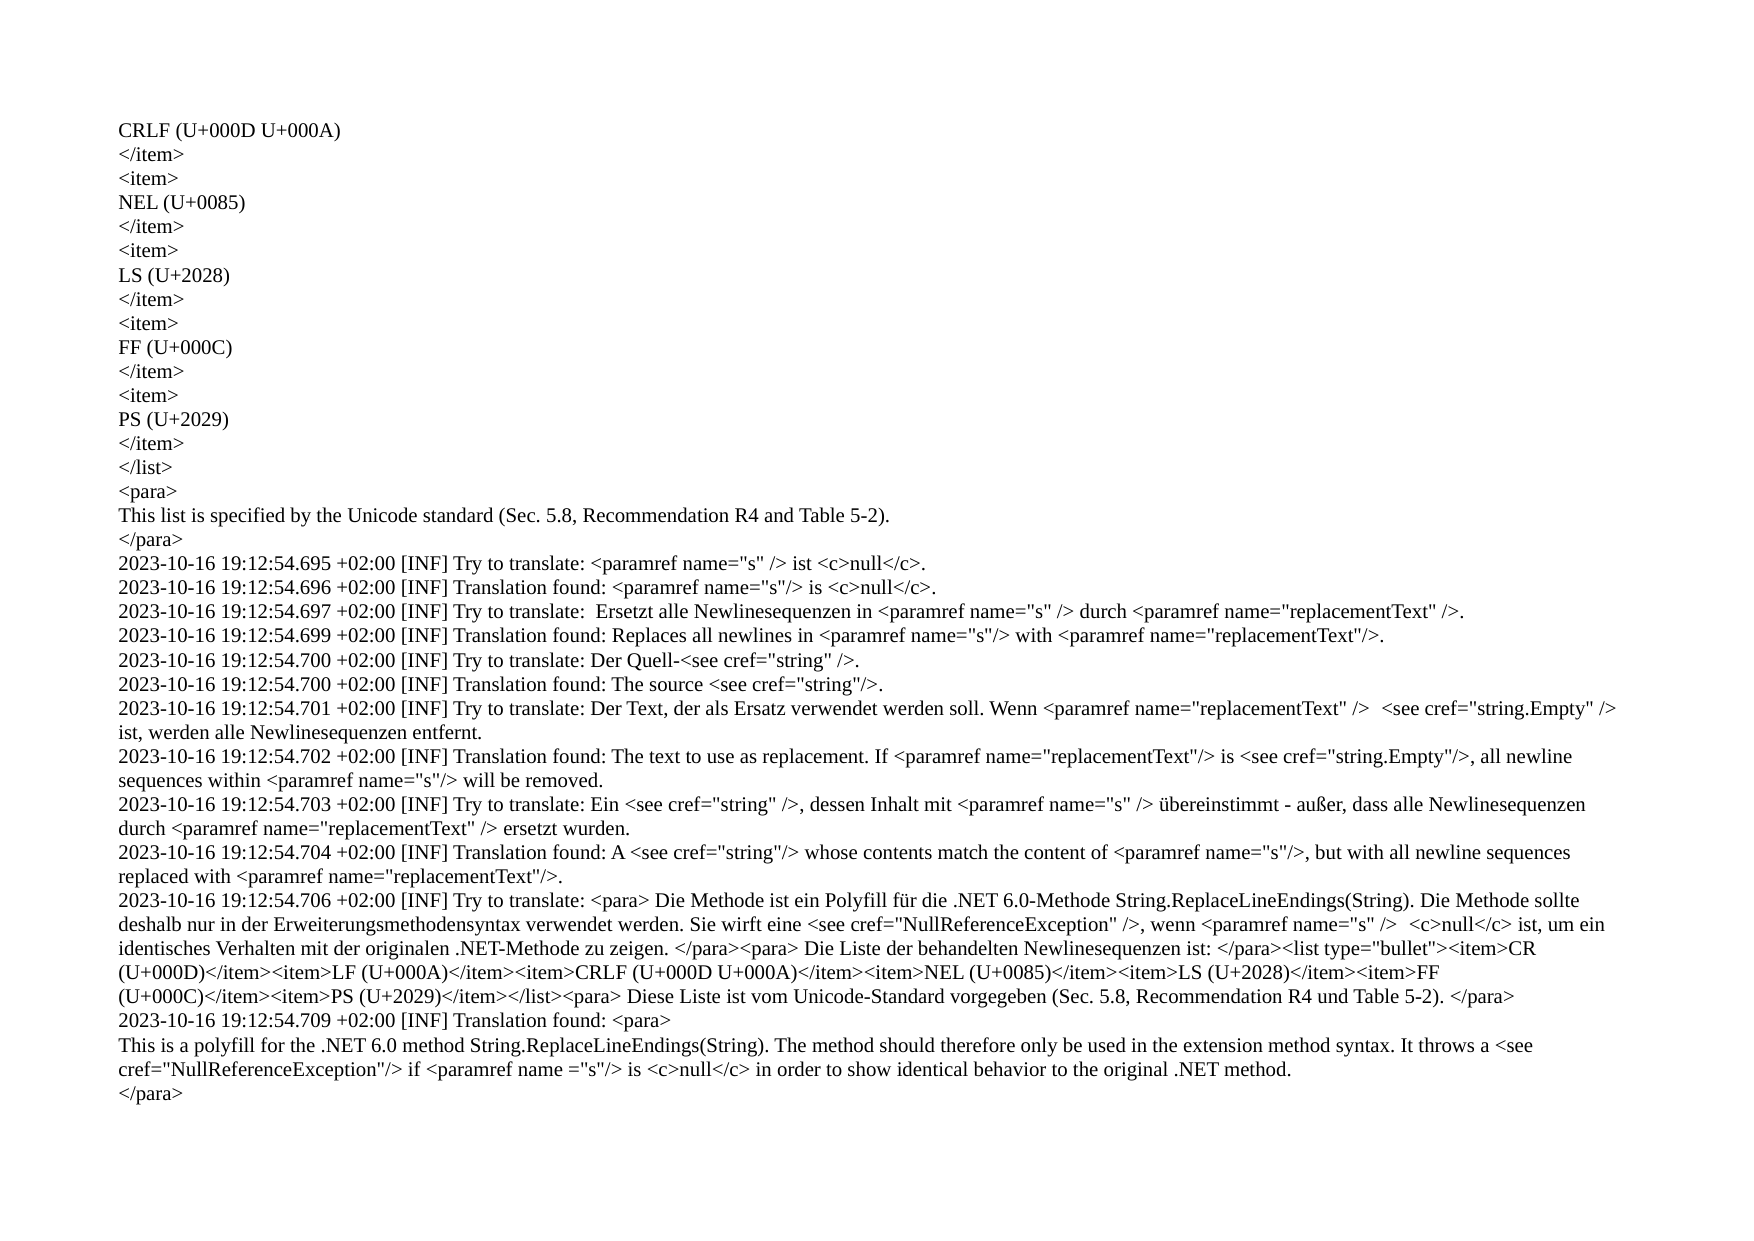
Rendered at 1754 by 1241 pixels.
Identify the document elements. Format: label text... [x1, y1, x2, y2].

text 2023-10-16 19:12:54.701 +02:00 [INF] Try to translate: Der Text, der als Ersatz verwendet werden soll. Wenn <paramref name="replacementText" /> <see cref="string.Empty" /> ist, werden alle Newlinesequenzen entfernt. [118, 696, 1636, 744]
text 2023-10-16 19:12:54.703 +02:00 [INF] Try to translate: Ein <see cref="string" />, dessen Inhalt mit <paramref name="s" /> übereinstimmt - außer, dass alle Newlinesequenzen durch <paramref name="replacementText" /> ersetzt wurden. [118, 792, 1636, 840]
text 2023-10-16 19:12:54.704 +02:00 [INF] Translation found: A <see cref="string"/> whose contents match the content of <paramref name="s"/>, but with all newline sequences replaced with <paramref name="replacementText"/>. [118, 840, 1636, 888]
text 2023-10-16 19:12:54.696 +02:00 [INF] Translation found: <paramref name="s"/> is <c>null</c>. [118, 575, 1636, 599]
text 2023-10-16 19:12:54.697 +02:00 [INF] Try to translate: Ersetzt alle Newlinesequenzen in <paramref name="s" /> durch <paramref name="replacementText" />. [118, 599, 1636, 623]
text 2023-10-16 19:12:54.709 +02:00 [INF] Translation found: <para> This is a polyfill for the .NET 6.0 method String.ReplaceLineEndings(String). The method should therefore only be used in the extension method syntax. It throws a <see cref="NullReferenceException"/> if <paramref name ="s"/> is <c>null</c> in order to show identical behavior to the original .NET method. </para> [118, 1008, 1636, 1105]
text CRLF (U+000D U+000A) </item> <item> NEL (U+0085) </item> <item> LS (U+2028) </item> <item> FF (U+000C) </item> <item> PS (U+2029) </item> </list> <para> This list is specified by the Unicode standard (Sec. 5.8, Recommendation R4 and Table 5-2). </para> [118, 118, 1636, 551]
text 2023-10-16 19:12:54.700 +02:00 [INF] Try to translate: Der Quell-<see cref="string" />. [118, 647, 1636, 672]
text 2023-10-16 19:12:54.699 +02:00 [INF] Translation found: Replaces all newlines in <paramref name="s"/> with <paramref name="replacementText"/>. [118, 623, 1636, 647]
text 2023-10-16 19:12:54.702 +02:00 [INF] Translation found: The text to use as replacement. If <paramref name="replacementText"/> is <see cref="string.Empty"/>, all newline sequences within <paramref name="s"/> will be removed. [118, 744, 1636, 792]
text 2023-10-16 19:12:54.695 +02:00 [INF] Try to translate: <paramref name="s" /> ist <c>null</c>. [118, 551, 1636, 575]
text 2023-10-16 19:12:54.700 +02:00 [INF] Translation found: The source <see cref="string"/>. [118, 672, 1636, 696]
text 2023-10-16 19:12:54.706 +02:00 [INF] Try to translate: <para> Die Methode ist ein Polyfill für die .NET 6.0-Methode String.ReplaceLineEndings(String). Die Methode sollte deshalb nur in der Erweiterungsmethodensyntax verwendet werden. Sie wirft eine <see cref="NullReferenceException" />, wenn <paramref name="s" /> <c>null</c> ist, um ein identisches Verhalten mit der originalen .NET-Methode zu zeigen. </para><para> Die Liste der behandelten Newlinesequenzen ist: </para><list type="bullet"><item>CR (U+000D)</item><item>LF (U+000A)</item><item>CRLF (U+000D U+000A)</item><item>NEL (U+0085)</item><item>LS (U+2028)</item><item>FF (U+000C)</item><item>PS (U+2029)</item></list><para> Diese Liste ist vom Unicode-Standard vorgegeben (Sec. 5.8, Recommendation R4 und Table 5-2). </para> [118, 888, 1636, 1008]
